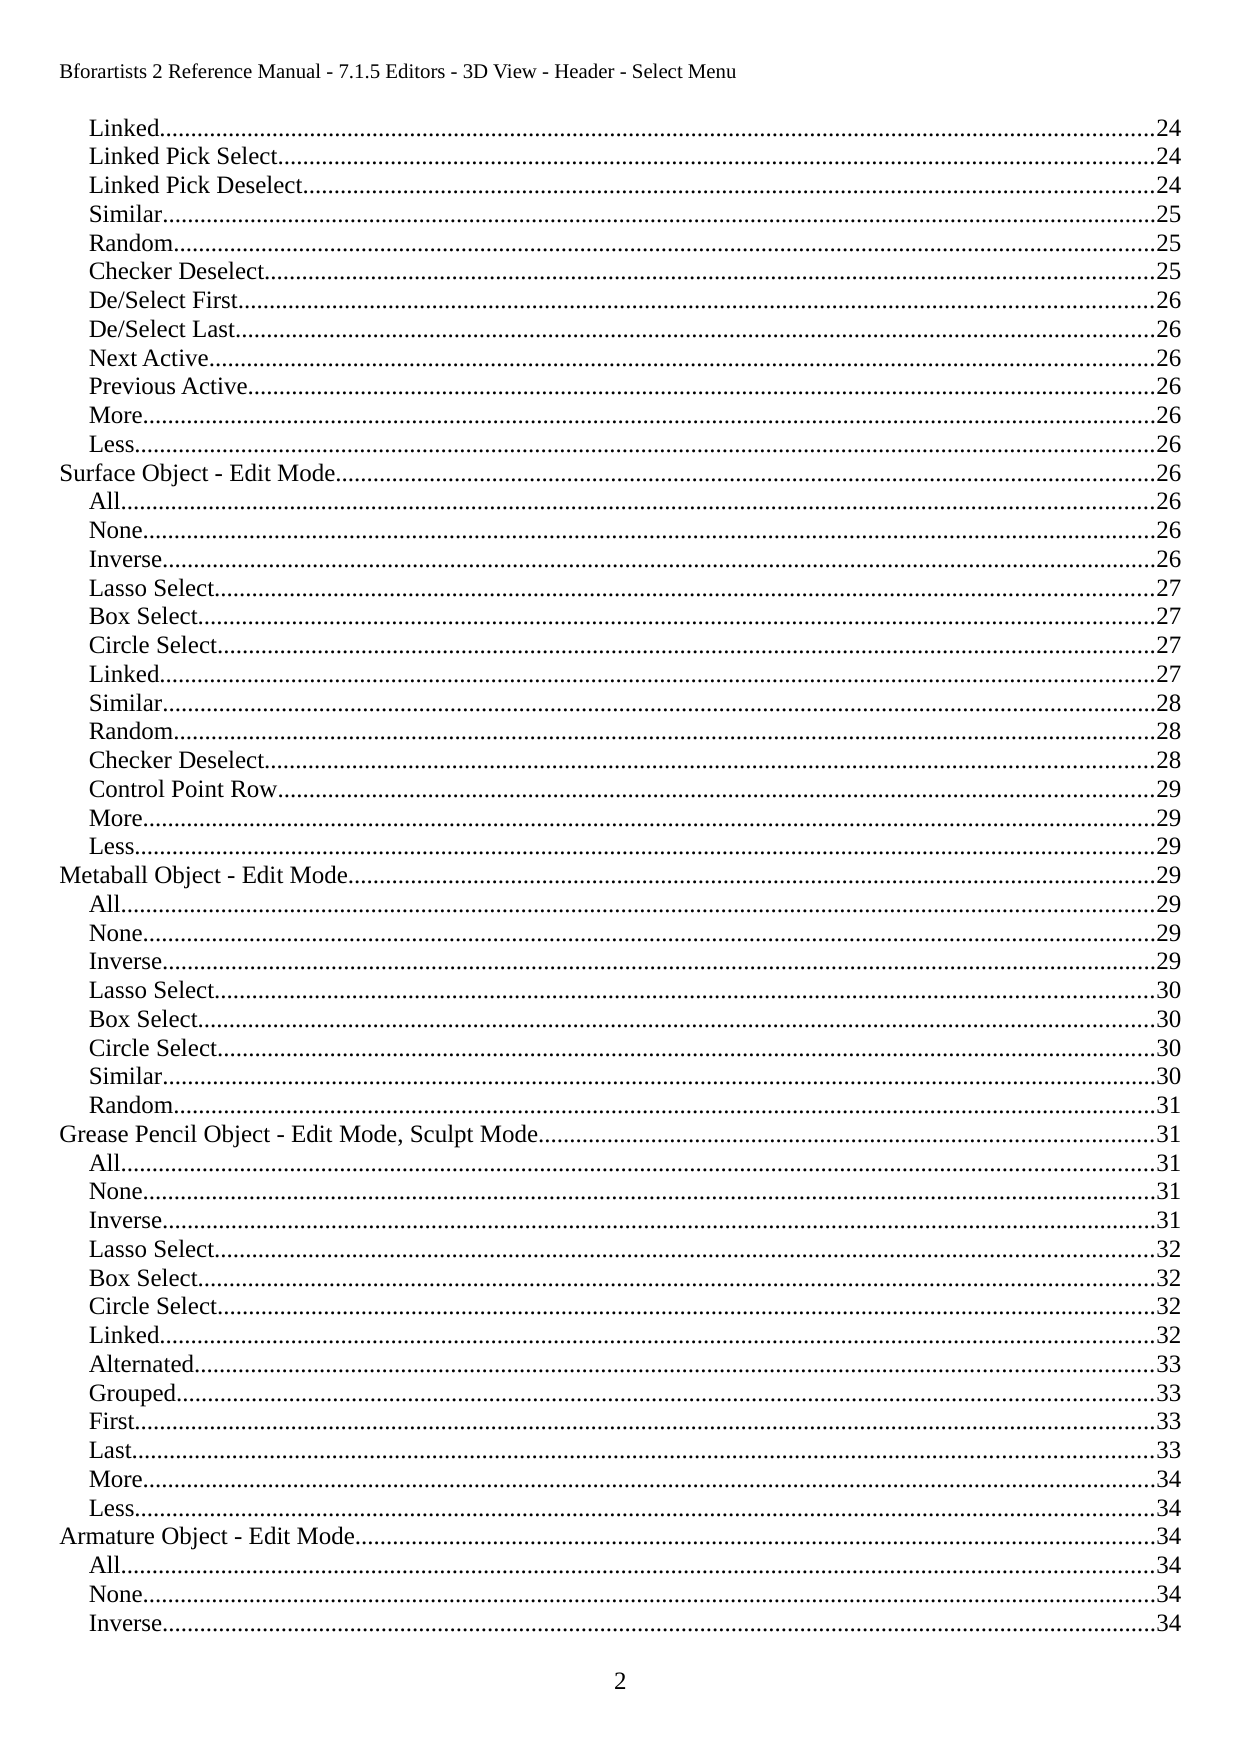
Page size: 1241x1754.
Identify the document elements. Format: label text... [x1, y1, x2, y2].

text Lasso Select 32 [88, 1234, 1181, 1263]
text None 29 [88, 918, 1181, 946]
text More 34 [88, 1464, 1181, 1493]
text Circle Select 32 [88, 1291, 1181, 1320]
text Box Select 32 [88, 1263, 1181, 1291]
text Box Select 30 [88, 1004, 1181, 1033]
text Inverse 34 [88, 1608, 1181, 1636]
text All 29 [88, 889, 1181, 918]
text More 26 [88, 400, 1181, 429]
text Surface Object - Edit Mode 26 [59, 458, 1181, 486]
text More 29 [88, 803, 1181, 831]
text Previous Active 26 [88, 371, 1181, 400]
text Similar 25 [88, 199, 1181, 228]
text Last 33 [88, 1435, 1181, 1464]
text Random 25 [88, 228, 1181, 256]
text Less 34 [88, 1493, 1181, 1521]
text De/Select First 26 [88, 285, 1181, 314]
text Grease Pencil Object - Edit Mode, Sculpt Mode 31 [59, 1119, 1181, 1148]
text Lasso Select 30 [88, 975, 1181, 1004]
text Random 31 [88, 1090, 1181, 1119]
text Lasso Select 27 [88, 573, 1181, 601]
text Random 28 [88, 716, 1181, 745]
text All 26 [88, 486, 1181, 515]
text All 31 [88, 1148, 1181, 1176]
text Similar 30 [88, 1061, 1181, 1090]
text Less 26 [88, 429, 1181, 458]
text Checker Deselect 25 [88, 256, 1181, 285]
text Linked Pick Select 24 [88, 141, 1181, 170]
text All 34 [88, 1550, 1181, 1579]
text Inverse 29 [88, 946, 1181, 975]
text Alternated 33 [88, 1349, 1181, 1378]
text Circle Select 30 [88, 1033, 1181, 1061]
text Box Select 27 [88, 601, 1181, 630]
text None 26 [88, 515, 1181, 544]
text Armature Object - Edit Mode 34 [59, 1521, 1181, 1550]
text Linked 24 [88, 113, 1181, 141]
text Similar 28 [88, 688, 1181, 716]
text Next Active 26 [88, 343, 1181, 371]
text Linked Pick Deselect 24 [88, 170, 1181, 199]
text Inverse 26 [88, 544, 1181, 573]
text De/Select Last 26 [88, 314, 1181, 343]
text Checker Deselect 28 [88, 745, 1181, 774]
text None 34 [88, 1579, 1181, 1608]
text Grouped 33 [88, 1378, 1181, 1406]
text Linked 32 [88, 1320, 1181, 1349]
text Less 29 [88, 831, 1181, 860]
text None 31 [88, 1176, 1181, 1205]
text Metaball Object - Edit Mode 29 [59, 860, 1181, 889]
text Circle Select 27 [88, 630, 1181, 659]
text Inverse 31 [88, 1205, 1181, 1234]
text Linked 27 [88, 659, 1181, 688]
text Control Point Row 29 [88, 774, 1181, 803]
text First 33 [88, 1406, 1181, 1435]
